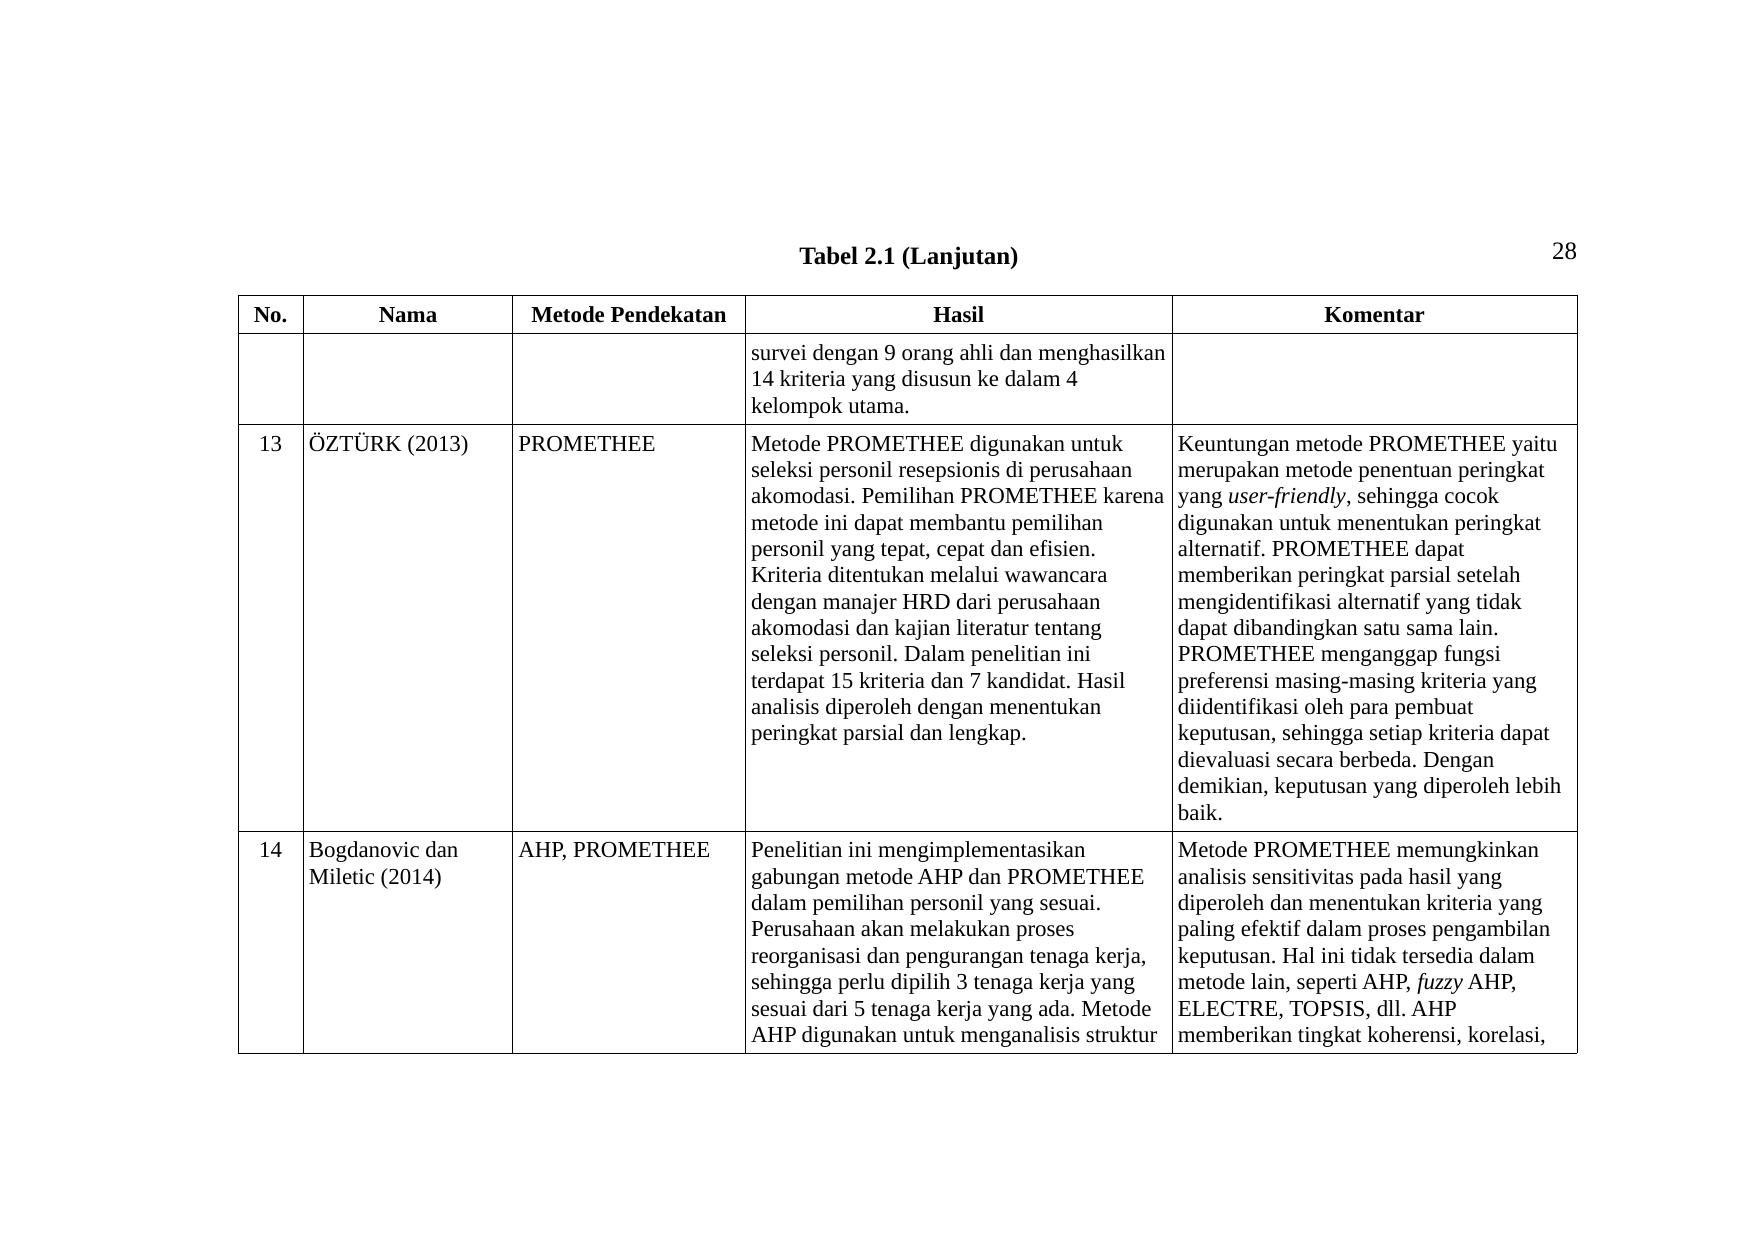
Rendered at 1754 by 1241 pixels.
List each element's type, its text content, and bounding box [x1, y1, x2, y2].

table_cell AHP, PROMETHEE [513, 832, 745, 1053]
table_cell Metode PROMETHEE memungkinkan analisis sensitivitas pada hasil yang diperoleh dan menentukan kriteria yang paling efektif dalam proses pengambilan keputusan. Hal ini tidak tersedia dalam metode lain, seperti AHP, fuzzy AHP, ELECTRE, TOPSIS, dll. AHP memberikan tingkat koherensi, korelasi, [1173, 832, 1577, 1053]
table_header No. [239, 296, 303, 333]
table_cell 13 [239, 425, 303, 831]
table_cell [304, 334, 512, 424]
table_cell survei dengan 9 orang ahli dan menghasilkan 14 kriteria yang disusun ke dalam 4 kelompok utama. [746, 334, 1172, 424]
table_cell [239, 334, 303, 424]
table_cell [513, 334, 745, 424]
table_cell [1173, 334, 1577, 424]
table_cell PROMETHEE [513, 425, 745, 831]
table_cell ÖZTÜRK (2013) [304, 425, 512, 831]
table_cell Penelitian ini mengimplementasikan gabungan metode AHP dan PROMETHEE dalam pemilihan personil yang sesuai. Perusahaan akan melakukan proses reorganisasi dan pengurangan tenaga kerja, sehingga perlu dipilih 3 tenaga kerja yang sesuai dari 5 tenaga kerja yang ada. Metode AHP digunakan untuk menganalisis struktur [746, 832, 1172, 1053]
table_header Komentar [1173, 296, 1577, 333]
table_header Metode Pendekatan [513, 296, 745, 333]
table_cell 14 [239, 832, 303, 1053]
table_header Nama [304, 296, 512, 333]
table_cell Metode PROMETHEE digunakan untuk seleksi personil resepsionis di perusahaan akomodasi. Pemilihan PROMETHEE karena metode ini dapat membantu pemilihan personil yang tepat, cepat dan efisien. Kriteria ditentukan melalui wawancara dengan manajer HRD dari perusahaan akomodasi dan kajian literatur tentang seleksi personil. Dalam penelitian ini terdapat 15 kriteria dan 7 kandidat. Hasil analisis diperoleh dengan menentukan peringkat parsial dan lengkap. [746, 425, 1172, 831]
text Tabel 2.1 (Lanjutan) [277, 241, 1541, 270]
table_cell Keuntungan metode PROMETHEE yaitu merupakan metode penentuan peringkat yang user-friendly, sehingga cocok digunakan untuk menentukan peringkat alternatif. PROMETHEE dapat memberikan peringkat parsial setelah mengidentifikasi alternatif yang tidak dapat dibandingkan satu sama lain. PROMETHEE menganggap fungsi preferensi masing-masing kriteria yang diidentifikasi oleh para pembuat keputusan, sehingga setiap kriteria dapat dievaluasi secara berbeda. Dengan demikian, keputusan yang diperoleh lebih baik. [1173, 425, 1577, 831]
table_cell Bogdanovic dan Miletic (2014) [304, 832, 512, 1053]
table_header Hasil [746, 296, 1172, 333]
